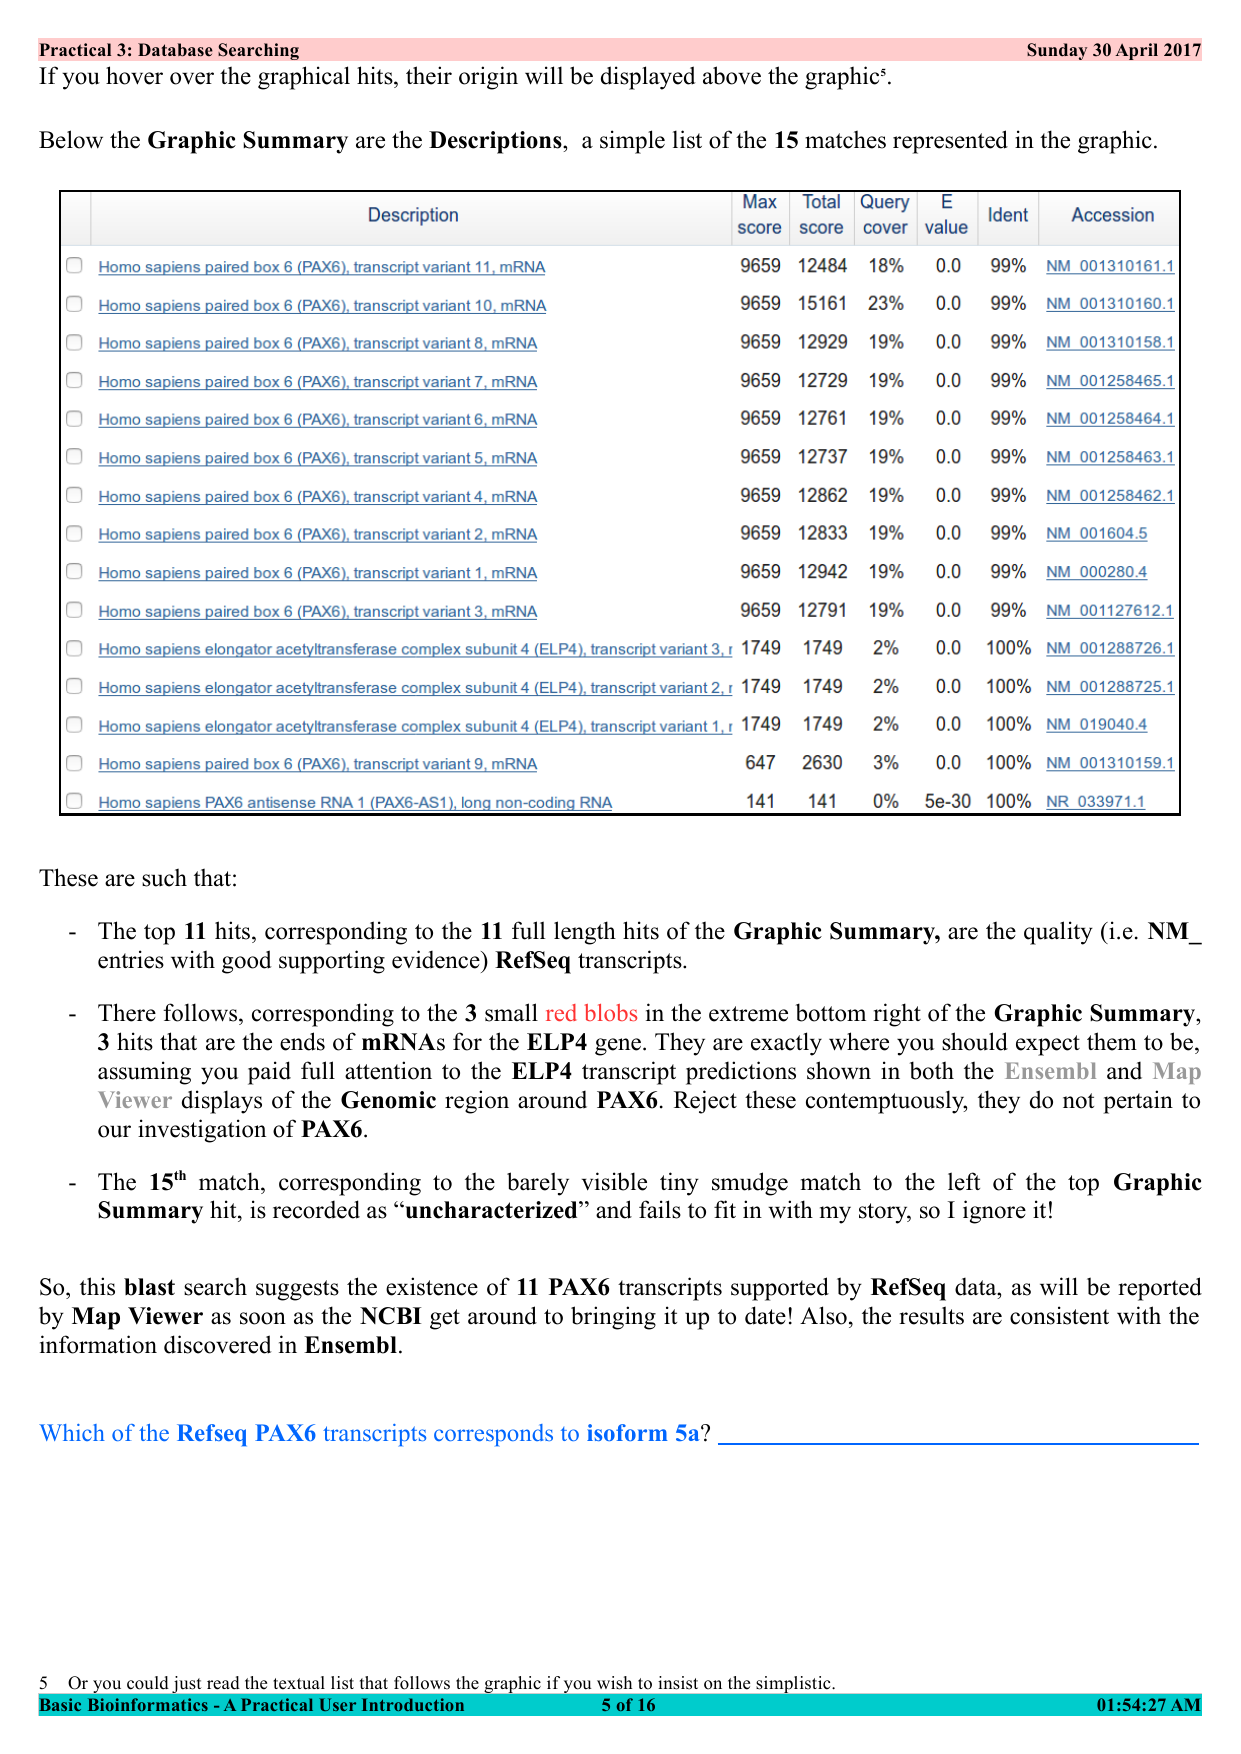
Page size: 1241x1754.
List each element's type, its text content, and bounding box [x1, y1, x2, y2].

text - The top 11 hits, corresponding to the 11 full length hits of the Graphic Summary, are the quality (i.e. NM_ entries with good supporting evidence) RefSeq transcripts. [68, 916, 1202, 974]
text Or you could just read the textual list that follows the graphic if you wish to insist on the simplistic. [38, 1671, 1202, 1693]
text These are such that: [38, 178, 1202, 892]
picture [61, 192, 1179, 813]
text Which of the Refseq PAX6 transcripts corresponds to isoform 5a? [38, 1418, 1202, 1447]
text If you hover over the graphical hits, their origin will be displayed above the graphic. [38, 61, 1202, 89]
text Below the Graphic Summary are the Descriptions, a simple list of the 15 matches represented in the graphic. [38, 125, 1202, 154]
text So, this blast search suggests the existence of 11 PAX6 transcripts supported by RefSeq data, as will be reported by Map Viewer as soon as the NCBI get around to bringing it up to date! Also, the results are consistent with the information discovered in Ensembl. [38, 1272, 1202, 1359]
text - There follows, corresponding to the 3 small red blobs in the extreme bottom right of the Graphic Summary, 3 hits that are the ends of mRNAs for the ELP4 gene. They are exactly where you should expect them to be, assuming you paid full attention to the ELP4 transcript predictions shown in both the Ensembl and Map Viewer displays of the Genomic region around PAX6. Reject these contemptuously, they do not pertain to our investigation of PAX6. [68, 997, 1202, 1143]
text - The 15th match, corresponding to the barely visible tiny smudge match to the left of the top Graphic Summary hit, is recorded as “uncharacterized” and fails to fit in with my story, so I ignore it! [68, 1166, 1202, 1224]
